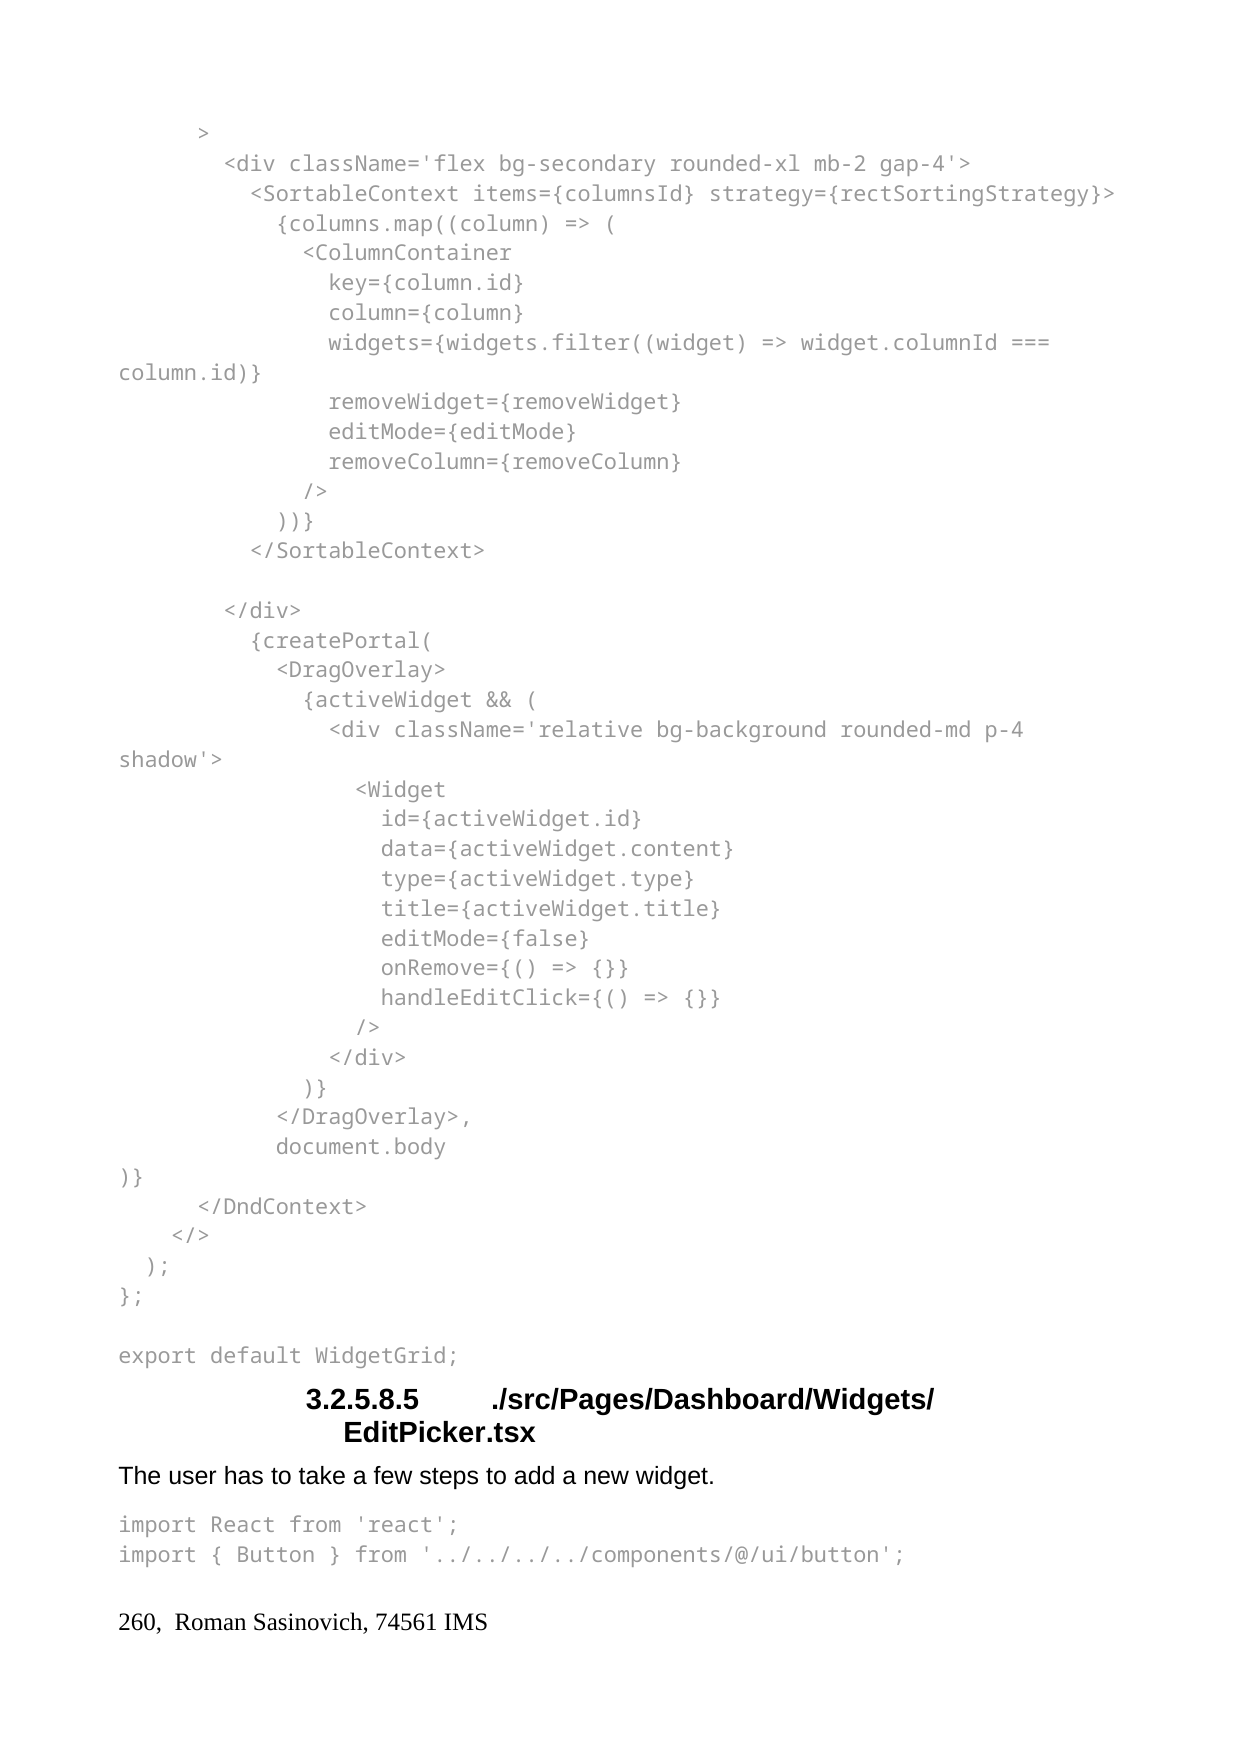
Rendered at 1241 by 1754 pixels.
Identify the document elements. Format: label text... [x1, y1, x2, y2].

text </DragOverlay>, [118, 1101, 1122, 1131]
text data={activeWidget.content} [118, 833, 1122, 863]
text }; [118, 1280, 1122, 1310]
text <DragOverlay> [118, 654, 1122, 684]
text document.body [118, 1131, 1122, 1161]
text export default WidgetGrid; [118, 1339, 1122, 1369]
text /> [118, 476, 1122, 505]
text )} [118, 1161, 1122, 1191]
text onRemove={() => {}} [118, 952, 1122, 982]
text editMode={false} [118, 922, 1122, 952]
text id={activeWidget.id} [118, 803, 1122, 833]
text editMode={editMode} [118, 416, 1122, 446]
text <SortableContext items={columnsId} strategy={rectSortingStrategy}> [118, 178, 1122, 207]
text import React from 'react'; [118, 1509, 1122, 1539]
text <Widget [118, 773, 1122, 803]
text <ColumnContainer [118, 237, 1122, 267]
text removeColumn={removeColumn} [118, 446, 1122, 476]
text </SortableContext> [118, 535, 1122, 565]
text </div> [118, 595, 1122, 624]
text column={column} [118, 297, 1122, 327]
text type={activeWidget.type} [118, 863, 1122, 893]
text removeWidget={removeWidget} [118, 386, 1122, 416]
text </DndContext> [118, 1191, 1122, 1220]
text ))} [118, 505, 1122, 535]
text import { Button } from '../../../../components/@/ui/button'; [118, 1539, 1122, 1568]
text )} [118, 1071, 1122, 1101]
text widgets={widgets.filter((widget) => widget.columnId === column.id)} [118, 327, 1122, 386]
text title={activeWidget.title} [118, 893, 1122, 922]
text /> [118, 1012, 1122, 1042]
text The user has to take a few steps to add a new widget. [118, 1461, 1122, 1490]
text </> [118, 1220, 1122, 1250]
text </div> [118, 1042, 1122, 1071]
text key={column.id} [118, 267, 1122, 297]
text <div className='relative bg-background rounded-md p-4 shadow'> [118, 714, 1122, 773]
text ); [118, 1250, 1122, 1280]
text handleEditClick={() => {}} [118, 982, 1122, 1012]
text {createPortal( [118, 624, 1122, 654]
text <div className='flex bg-secondary rounded-xl mb-2 gap-4'> [118, 148, 1122, 178]
text {columns.map((column) => ( [118, 207, 1122, 237]
text > [118, 118, 1122, 148]
text {activeWidget && ( [118, 684, 1122, 714]
subtitle ./src/Pages/Dashboard/Widgets/EditPicker.tsx [306, 1382, 1122, 1449]
